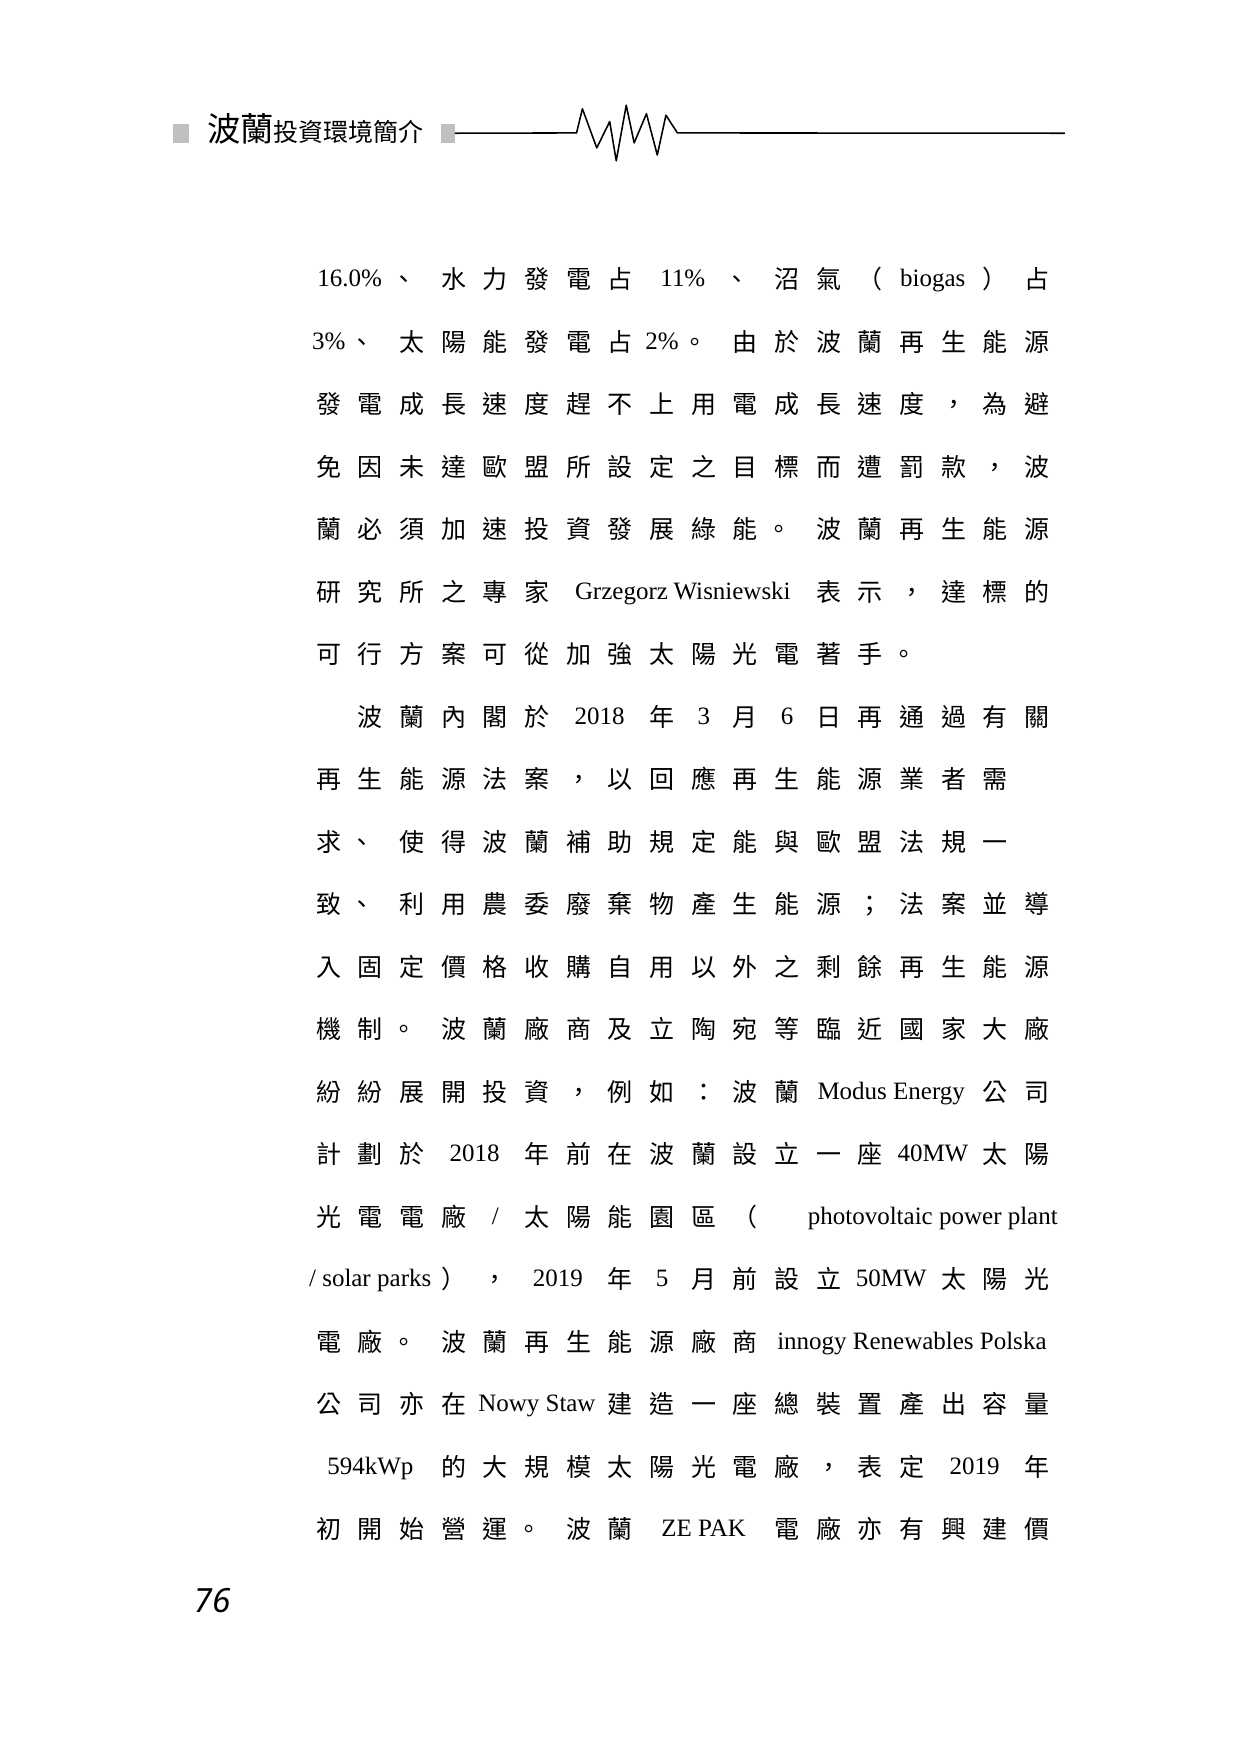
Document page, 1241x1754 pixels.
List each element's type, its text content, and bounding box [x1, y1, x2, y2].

text 16.0%、水力發電占11%、沼氣（biogas）占3%、太陽能發電占2%。由於波蘭再生能源發電成長速度趕不上用電成長速度，為避免因未達歐盟所設定之目標而遭罰款，波蘭必須加速投資發展綠能。波蘭再生能源研究所之專家Grzegorz Wisniewski表示，達標的可行方案可從加強太陽光電著手。 [281, 236, 1058, 674]
text 波蘭內閣於2018年3月6日再通過有關再生能源法案，以回應再生能源業者需求、使得波蘭補助規定能與歐盟法規一致、利用農委廢棄物產生能源；法案並導入固定價格收購自用以外之剩餘再生能源機制。波蘭廠商及立陶宛等臨近國家大廠紛紛展開投資，例如：波蘭Modus Energy公司計劃於2018年前在波蘭設立一座40MW太陽光電電廠/太陽能園區（ photovoltaic power plant / solar parks），2019年5月前設立50MW太陽光電廠。波蘭再生能源廠商innogy Renewables Polska公司亦在Nowy Staw建造一座總裝置產出容量594kWp的大規模太陽光電廠，表定2019年初開始營運。波蘭ZE PAK電廠亦有興建價 [281, 674, 1058, 1549]
